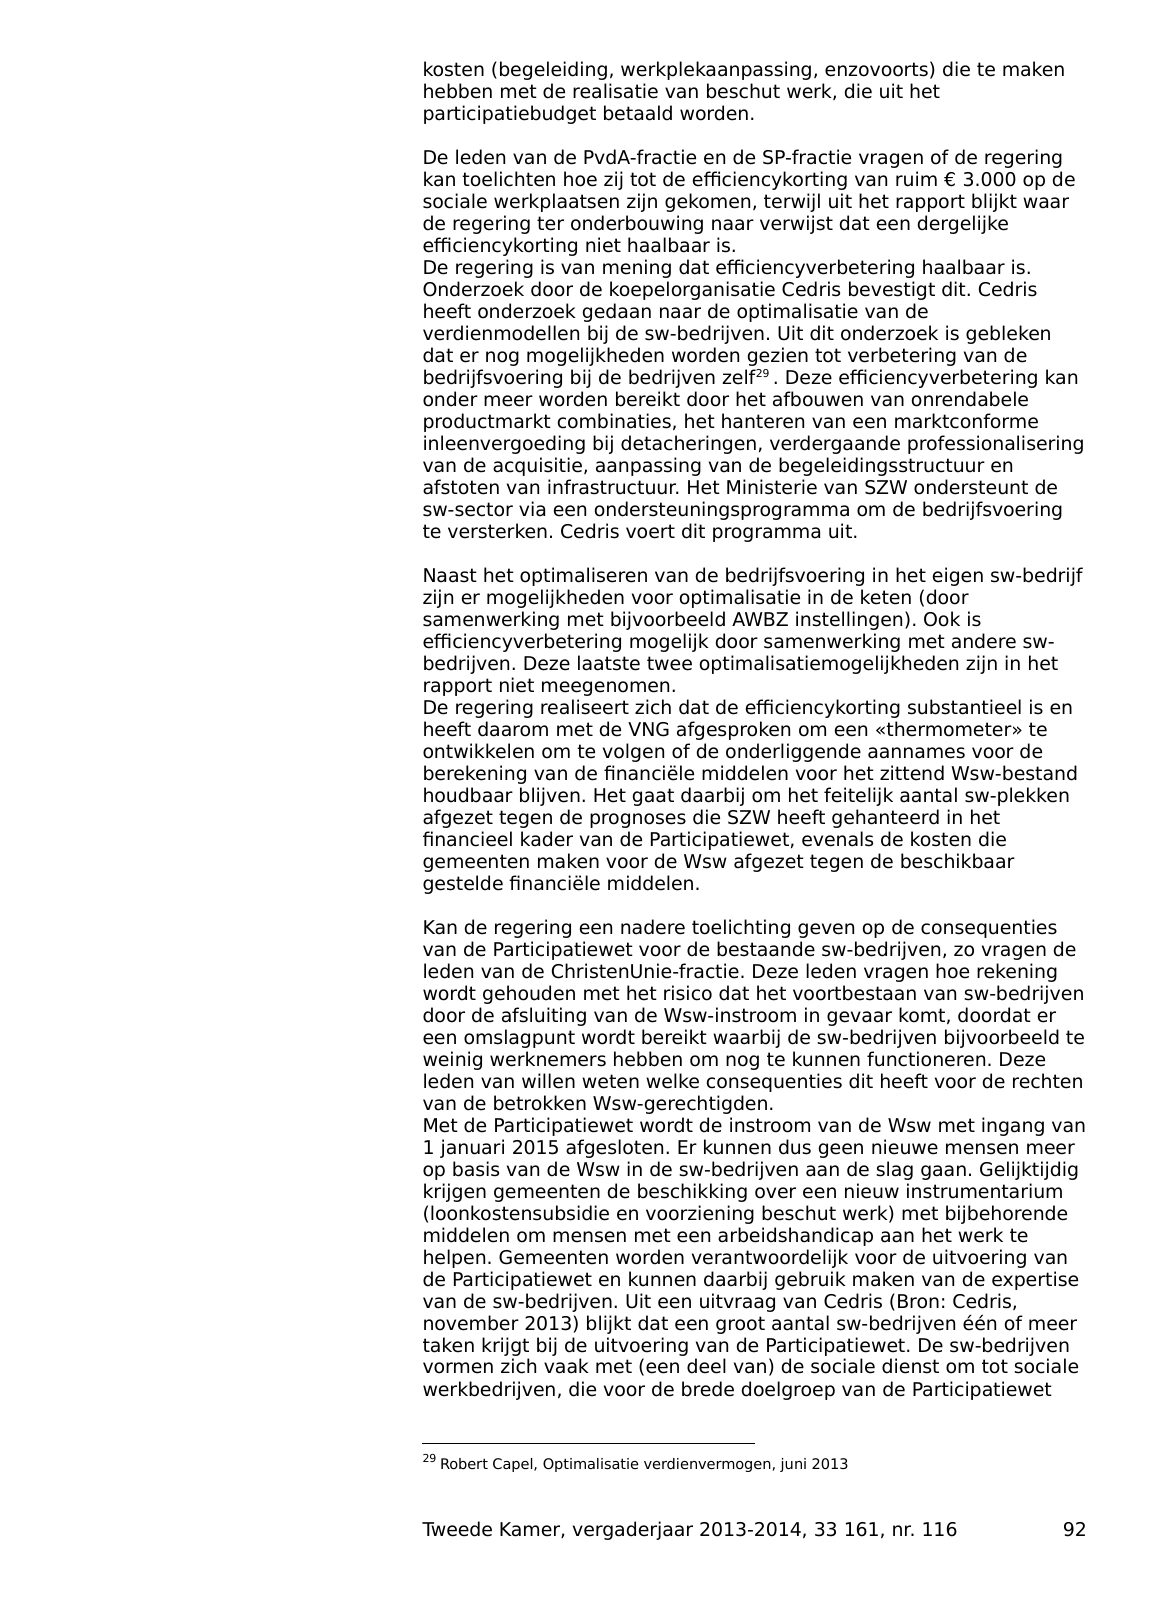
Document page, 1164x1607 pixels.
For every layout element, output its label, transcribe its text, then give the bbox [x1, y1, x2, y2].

text De regering realiseert zich dat de efficiencykorting substantieel is en heeft daarom met de VNG afgesproken om een «thermometer» te ontwikkelen om te volgen of de onderliggende aannames voor de berekening van de financiële middelen voor het zittend Wsw-bestand houdbaar blijven. Het gaat daarbij om het feitelijk aantal sw-plekken afgezet tegen de prognoses die SZW heeft gehanteerd in het financieel kader van de Participatiewet, evenals de kosten die gemeenten maken voor de Wsw afgezet tegen de beschikbaar gestelde financiële middelen. [422, 697, 1087, 895]
text Kan de regering een nadere toelichting geven op de consequenties van de Participatiewet voor de bestaande sw-bedrijven, zo vragen de leden van de ChristenUnie-fractie. Deze leden vragen hoe rekening wordt gehouden met het risico dat het voortbestaan van sw-bedrijven door de afsluiting van de Wsw-instroom in gevaar komt, doordat er een omslagpunt wordt bereikt waarbij de sw-bedrijven bijvoorbeeld te weinig werknemers hebben om nog te kunnen functioneren. Deze leden van willen weten welke consequenties dit heeft voor de rechten van de betrokken Wsw-gerechtigden. [422, 917, 1087, 1115]
text Met de Participatiewet wordt de instroom van de Wsw met ingang van 1 januari 2015 afgesloten. Er kunnen dus geen nieuwe mensen meer op basis van de Wsw in de sw-bedrijven aan de slag gaan. Gelijktijdig krijgen gemeenten de beschikking over een nieuw instrumentarium (loonkostensubsidie en voorziening beschut werk) met bijbehorende middelen om mensen met een arbeidshandicap aan het werk te helpen. Gemeenten worden verantwoordelijk voor de uitvoering van de Participatiewet en kunnen daarbij gebruik maken van de expertise van de sw-bedrijven. Uit een uitvraag van Cedris (Bron: Cedris, november 2013) blijkt dat een groot aantal sw-bedrijven één of meer taken krijgt bij de uitvoering van de Participatiewet. De sw-bedrijven vormen zich vaak met (een deel van) de sociale dienst om tot sociale werkbedrijven, die voor de brede doelgroep van de Participatiewet [422, 1115, 1087, 1400]
text De regering is van mening dat efficiencyverbetering haalbaar is. Onderzoek door de koepelorganisatie Cedris bevestigt dit. Cedris heeft onderzoek gedaan naar de optimalisatie van de verdienmodellen bij de sw-bedrijven. Uit dit onderzoek is gebleken dat er nog mogelijkheden worden gezien tot verbetering van de bedrijfsvoering bij de bedrijven zelf. Deze efficiencyverbetering kan onder meer worden bereikt door het afbouwen van onrendabele productmarkt combinaties, het hanteren van een marktconforme inleenvergoeding bij detacheringen, verdergaande professionalisering van de acquisitie, aanpassing van de begeleidingsstructuur en afstoten van infrastructuur. Het Ministerie van SZW ondersteunt de sw-sector via een ondersteuningsprogramma om de bedrijfsvoering te versterken. Cedris voert dit programma uit. [422, 257, 1087, 543]
text Robert Capel, Optimalisatie verdienvermogen, juni 2013 [422, 1452, 1087, 1474]
text kosten (begeleiding, werkplekaanpassing, enzovoorts) die te maken hebben met de realisatie van beschut werk, die uit het participatiebudget betaald worden. [422, 59, 1087, 125]
text Naast het optimaliseren van de bedrijfsvoering in het eigen sw-bedrijf zijn er mogelijkheden voor optimalisatie in de keten (door samenwerking met bijvoorbeeld AWBZ instellingen). Ook is efficiencyverbetering mogelijk door samenwerking met andere sw-bedrijven. Deze laatste twee optimalisatiemogelijkheden zijn in het rapport niet meegenomen. [422, 565, 1087, 697]
text De leden van de PvdA-fractie en de SP-fractie vragen of de regering kan toelichten hoe zij tot de efficiencykorting van ruim € 3.000 op de sociale werkplaatsen zijn gekomen, terwijl uit het rapport blijkt waar de regering ter onderbouwing naar verwijst dat een dergelijke efficiencykorting niet haalbaar is. [422, 147, 1087, 257]
